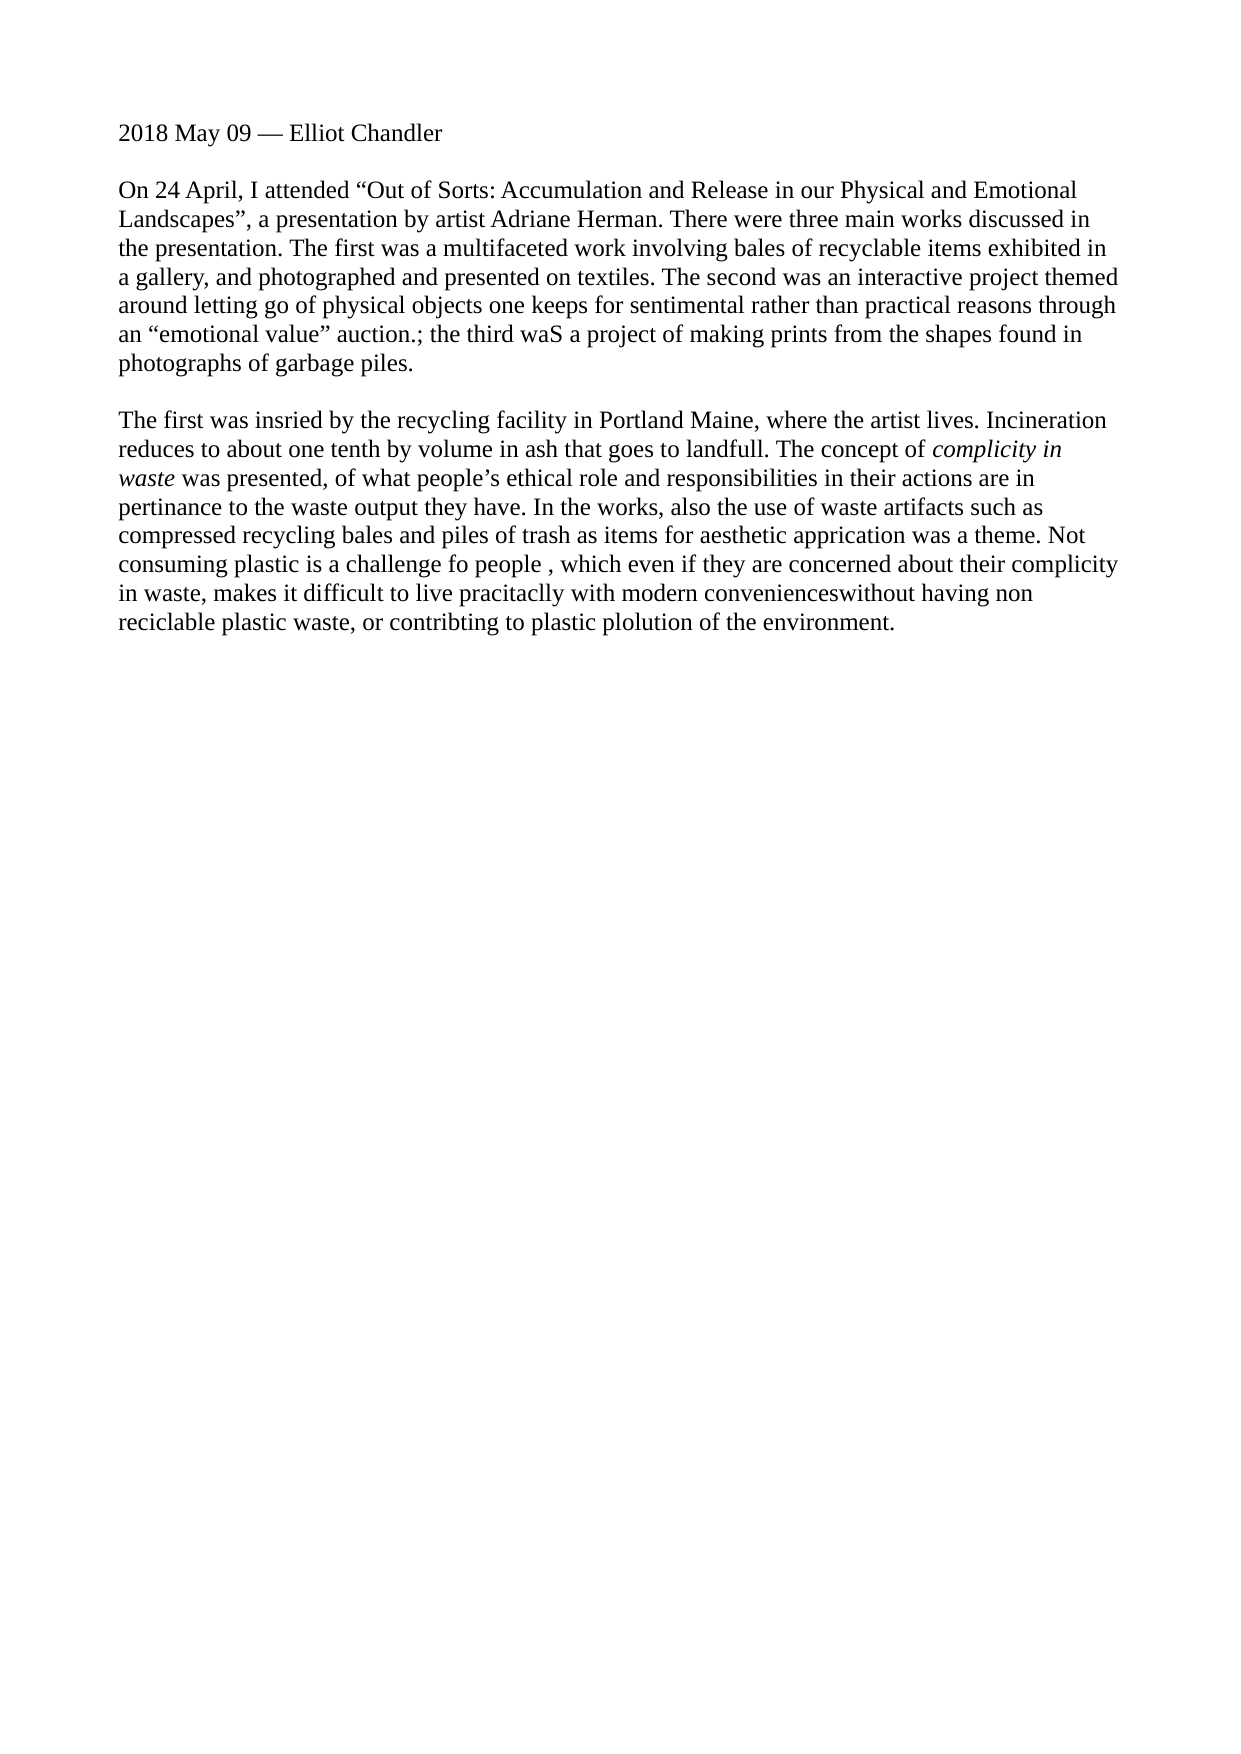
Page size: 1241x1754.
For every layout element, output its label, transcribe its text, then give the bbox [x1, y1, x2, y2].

text On 24 April, I attended “Out of Sorts: Accumulation and Release in our Physical and Emotional Landscapes”, a presentation by artist Adriane Herman. There were three main works discussed in the presentation. The first was a multifaceted work involving bales of recyclable items exhibited in a gallery, and photographed and presented on textiles. The second was an interactive project themed around letting go of physical objects one keeps for sentimental rather than practical reasons through an “emotional value” auction.; the third waS a project of making prints from the shapes found in photographs of garbage piles. [118, 176, 1122, 377]
text 2018 May 09 — Elliot Chandler [118, 118, 1122, 147]
text The first was insried by the recycling facility in Portland Maine, where the artist lives. Incineration reduces to about one tenth by volume in ash that goes to landfull. The concept of complicity in waste was presented, of what people’s ethical role and responsibilities in their actions are in pertinance to the waste output they have. In the works, also the use of waste artifacts such as compressed recycling bales and piles of trash as items for aesthetic apprication was a theme. Not consuming plastic is a challenge fo people , which even if they are concerned about their complicity in waste, makes it difficult to live pracitaclly with modern convenienceswithout having non reciclable plastic waste, or contribting to plastic plolution of the environment. [118, 406, 1122, 636]
